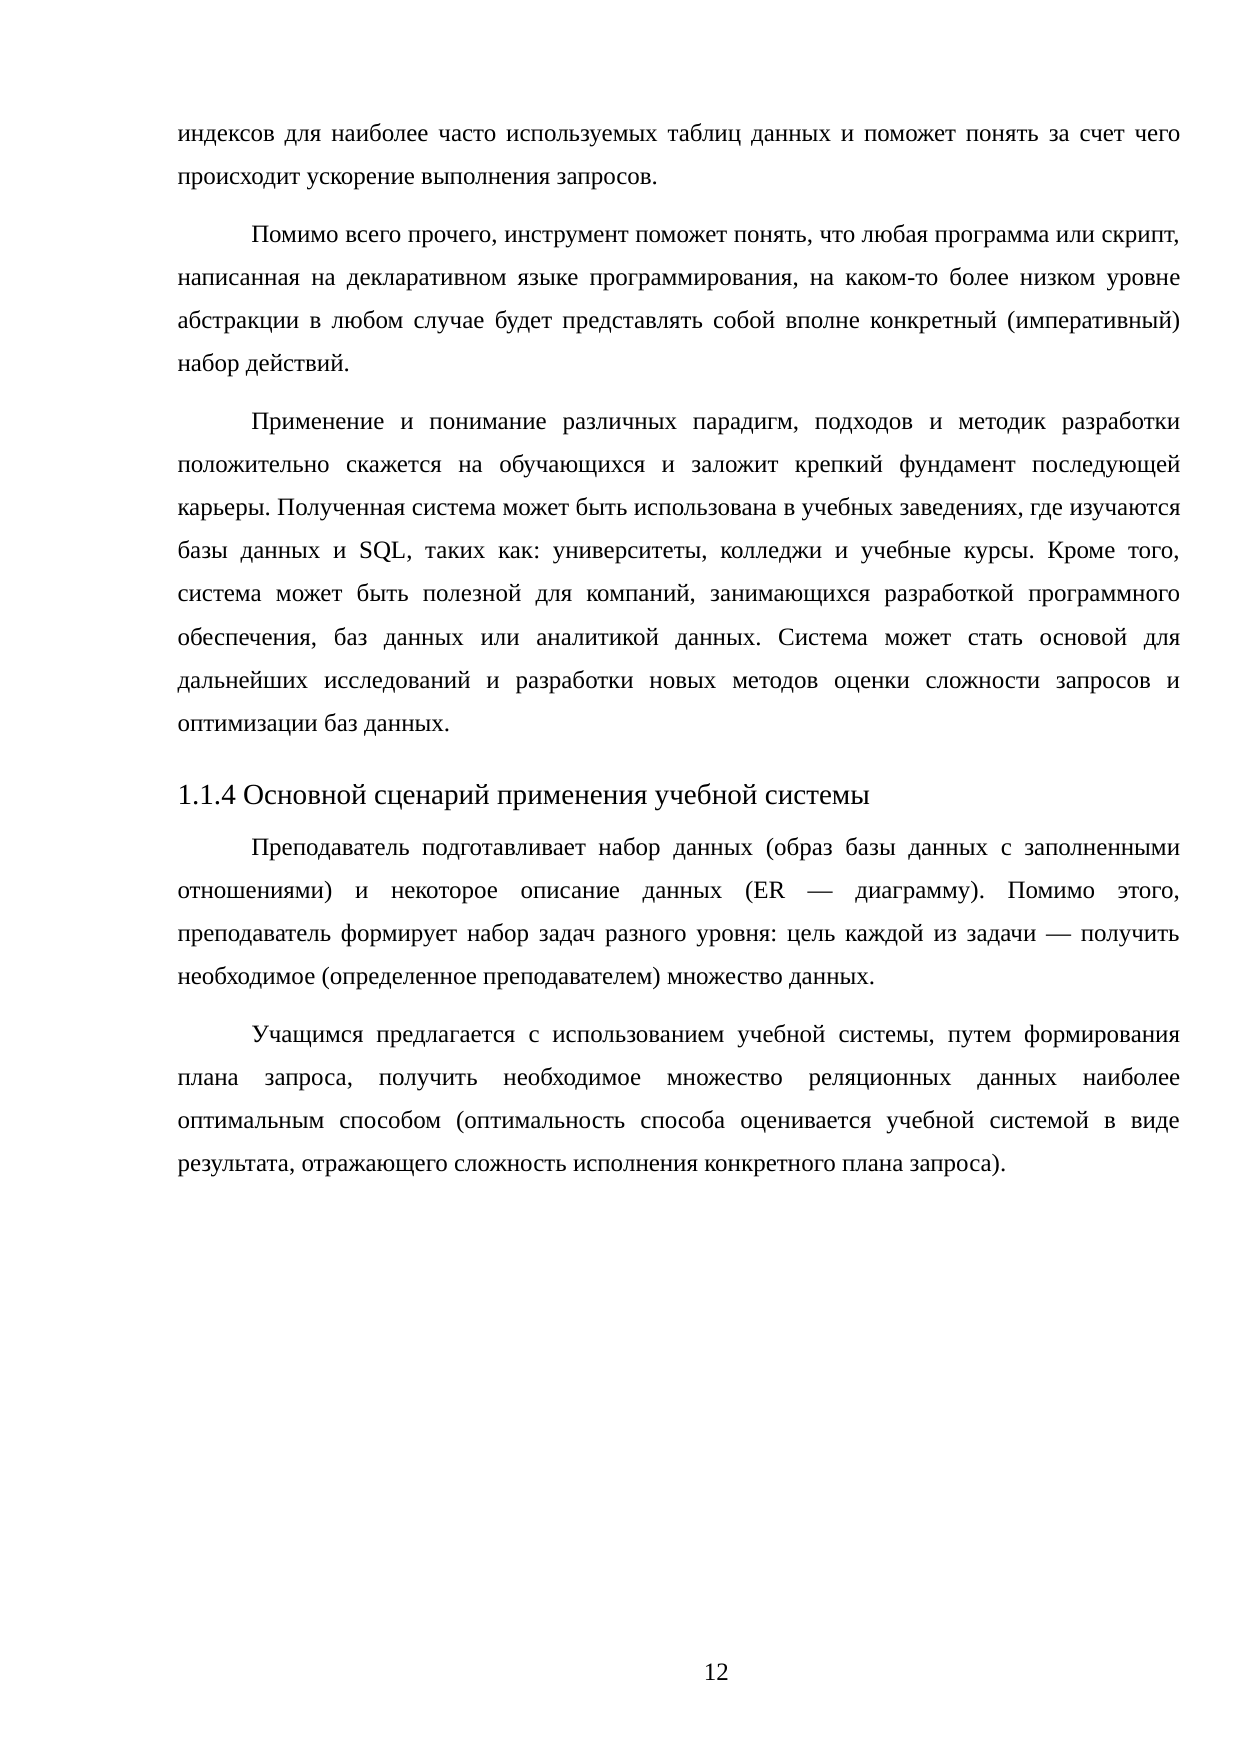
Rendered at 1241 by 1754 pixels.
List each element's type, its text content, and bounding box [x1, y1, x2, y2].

text индексов для наиболее часто используемых таблиц данных и поможет понять за счет чего происходит ускорение выполнения запросов. [177, 118, 1181, 190]
text Применение и понимание различных парадигм, подходов и методик разработки положительно скажется на обучающихся и заложит крепкий фундамент последующей карьеры. Полученная система может быть использована в учебных заведениях, где изучаются базы данных и SQL, таких как: университеты, колледжи и учебные курсы. Кроме того, система может быть полезной для компаний, занимающихся разработкой программного обеспечения, баз данных или аналитикой данных. Система может стать основой для дальнейших исследований и разработки новых методов оценки сложности запросов и оптимизации баз данных. [177, 406, 1181, 737]
text Помимо всего прочего, инструмент поможет понять, что любая программа или скрипт, написанная на декларативном языке программирования, на каком-то более низком уровне абстракции в любом случае будет представлять собой вполне конкретный (императивный) набор действий. [177, 219, 1181, 377]
text Преподаватель подготавливает набор данных (образ базы данных с заполненными отношениями) и некоторое описание данных (ER — диаграмму). Помимо этого, преподаватель формирует набор задач разного уровня: цель каждой из задачи — получить необходимое (определенное преподавателем) множество данных. [177, 832, 1181, 990]
text Учащимся предлагается с использованием учебной системы, путем формирования плана запроса, получить необходимое множество реляционных данных наиболее оптимальным способом (оптимальность способа оценивается учебной системой в виде результата, отражающего сложность исполнения конкретного плана запроса). [177, 1019, 1181, 1177]
subtitle 1.1.4 Основной сценарий применения учебной системы [177, 777, 1181, 811]
